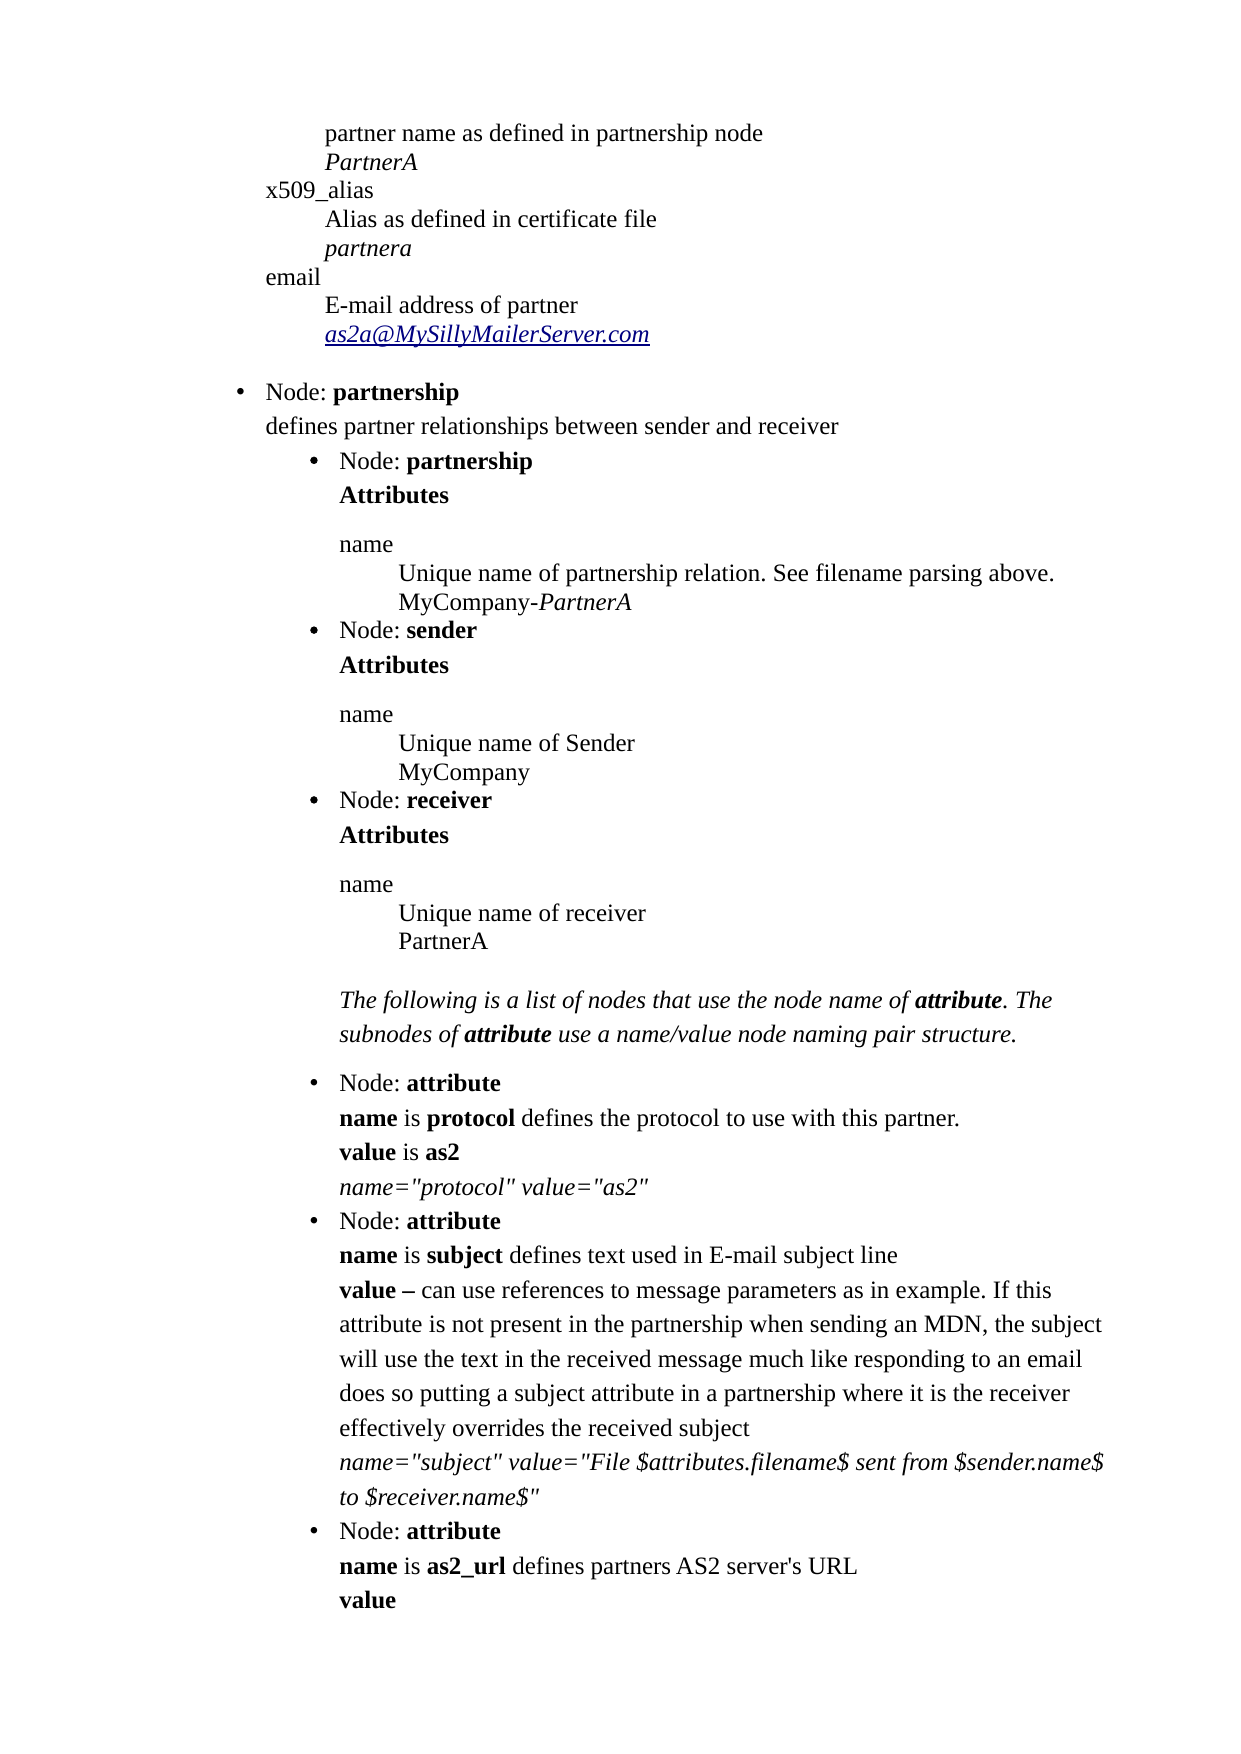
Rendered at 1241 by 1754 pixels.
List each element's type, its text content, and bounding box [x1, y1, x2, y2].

list Unique name of Sender MyCompany [369, 728, 1122, 785]
list Node: attribute name is protocol defines the protocol to use with this partner. value is as2 name="protocol" value="as2" [309, 1068, 1122, 1200]
list Node: receiver Attributes [309, 785, 1122, 849]
list Node: sender Attributes [309, 616, 1122, 679]
subtitle name [309, 529, 1122, 558]
subtitle name [309, 699, 1122, 728]
list Node: partnership defines partner relationships between sender and receiver [236, 377, 1122, 440]
list Unique name of partnership relation. See filename parsing above. MyCompany-PartnerA [369, 558, 1122, 616]
list Alias as defined in certificate file partnera [295, 204, 1122, 262]
subtitle x509_alias [236, 176, 1122, 204]
list Node: attribute name is as2_url defines partners AS2 server's URL value [309, 1516, 1122, 1614]
list partner name as defined in partnership node PartnerA [295, 118, 1122, 176]
list Unique name of receiver PartnerA [369, 898, 1122, 955]
subtitle email [236, 262, 1122, 291]
subtitle name [309, 869, 1122, 898]
list The following is a list of nodes that use the node name of attribute. The subnodes of attribute use a name/value node naming pair structure. [309, 985, 1122, 1048]
list Node: partnership Attributes [309, 446, 1122, 509]
list E-mail address of partner as2a@MySillyMailerServer.com [295, 291, 1122, 348]
list Node: attribute name is subject defines text used in E-mail subject line value – can use references to message parameters as in example. If this attribute is not present in the partnership when sending an MDN, the subject will use the text in the received message much like responding to an email does so putting a subject attribute in a partnership where it is the receiver effectively overrides the received subject name="subject" value="File $attributes.filename$ sent from $sender.name$ to $receiver.name$" [309, 1206, 1122, 1511]
